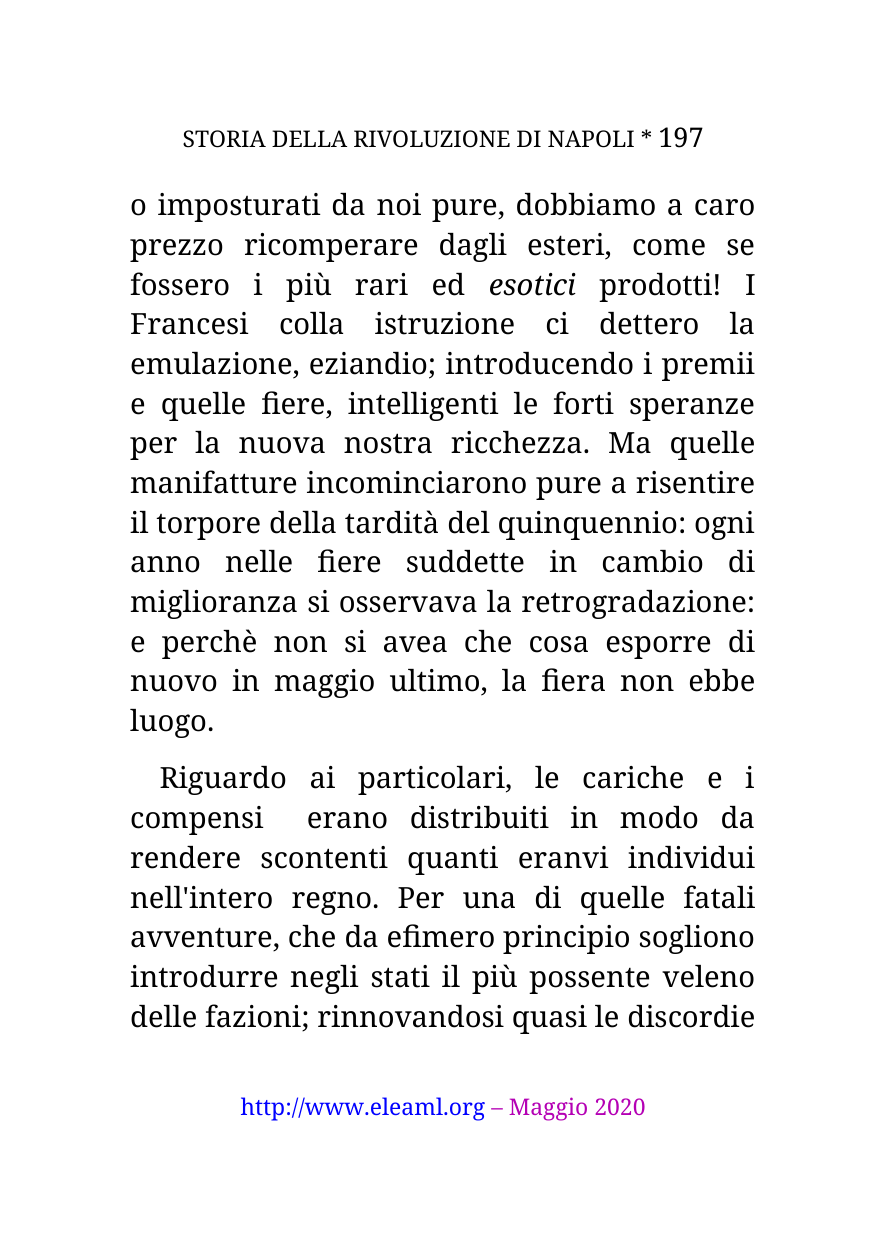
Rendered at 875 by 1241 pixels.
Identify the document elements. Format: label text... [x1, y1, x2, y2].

text o imposturati da noi pure, dobbiamo a caro prezzo ricomperare dagli esteri, come se fossero i più rari ed esotici prodotti! I Francesi colla istruzione ci dettero la emulazione, eziandio; introducendo i premii e quelle fiere, intelligenti le forti speranze per la nuova nostra ricchezza. Ma quelle manifatture incominciarono pure a risentire il torpore della tardità del quinquennio: ogni anno nelle fiere suddette in cambio di miglioranza si osservava la retrogradazione: e perchè non si avea che cosa esporre di nuovo in maggio ultimo, la fiera non ebbe luogo. [130, 184, 756, 740]
text Riguardo ai particolari, le cariche e i compensi erano distribuiti in modo da rendere scontenti quanti eranvi individui nell'intero regno. Per una di quelle fatali avventure, che da efimero principio sogliono introdurre negli stati il più possente veleno delle fazioni; rinnovandosi quasi le discordie [130, 758, 756, 1036]
